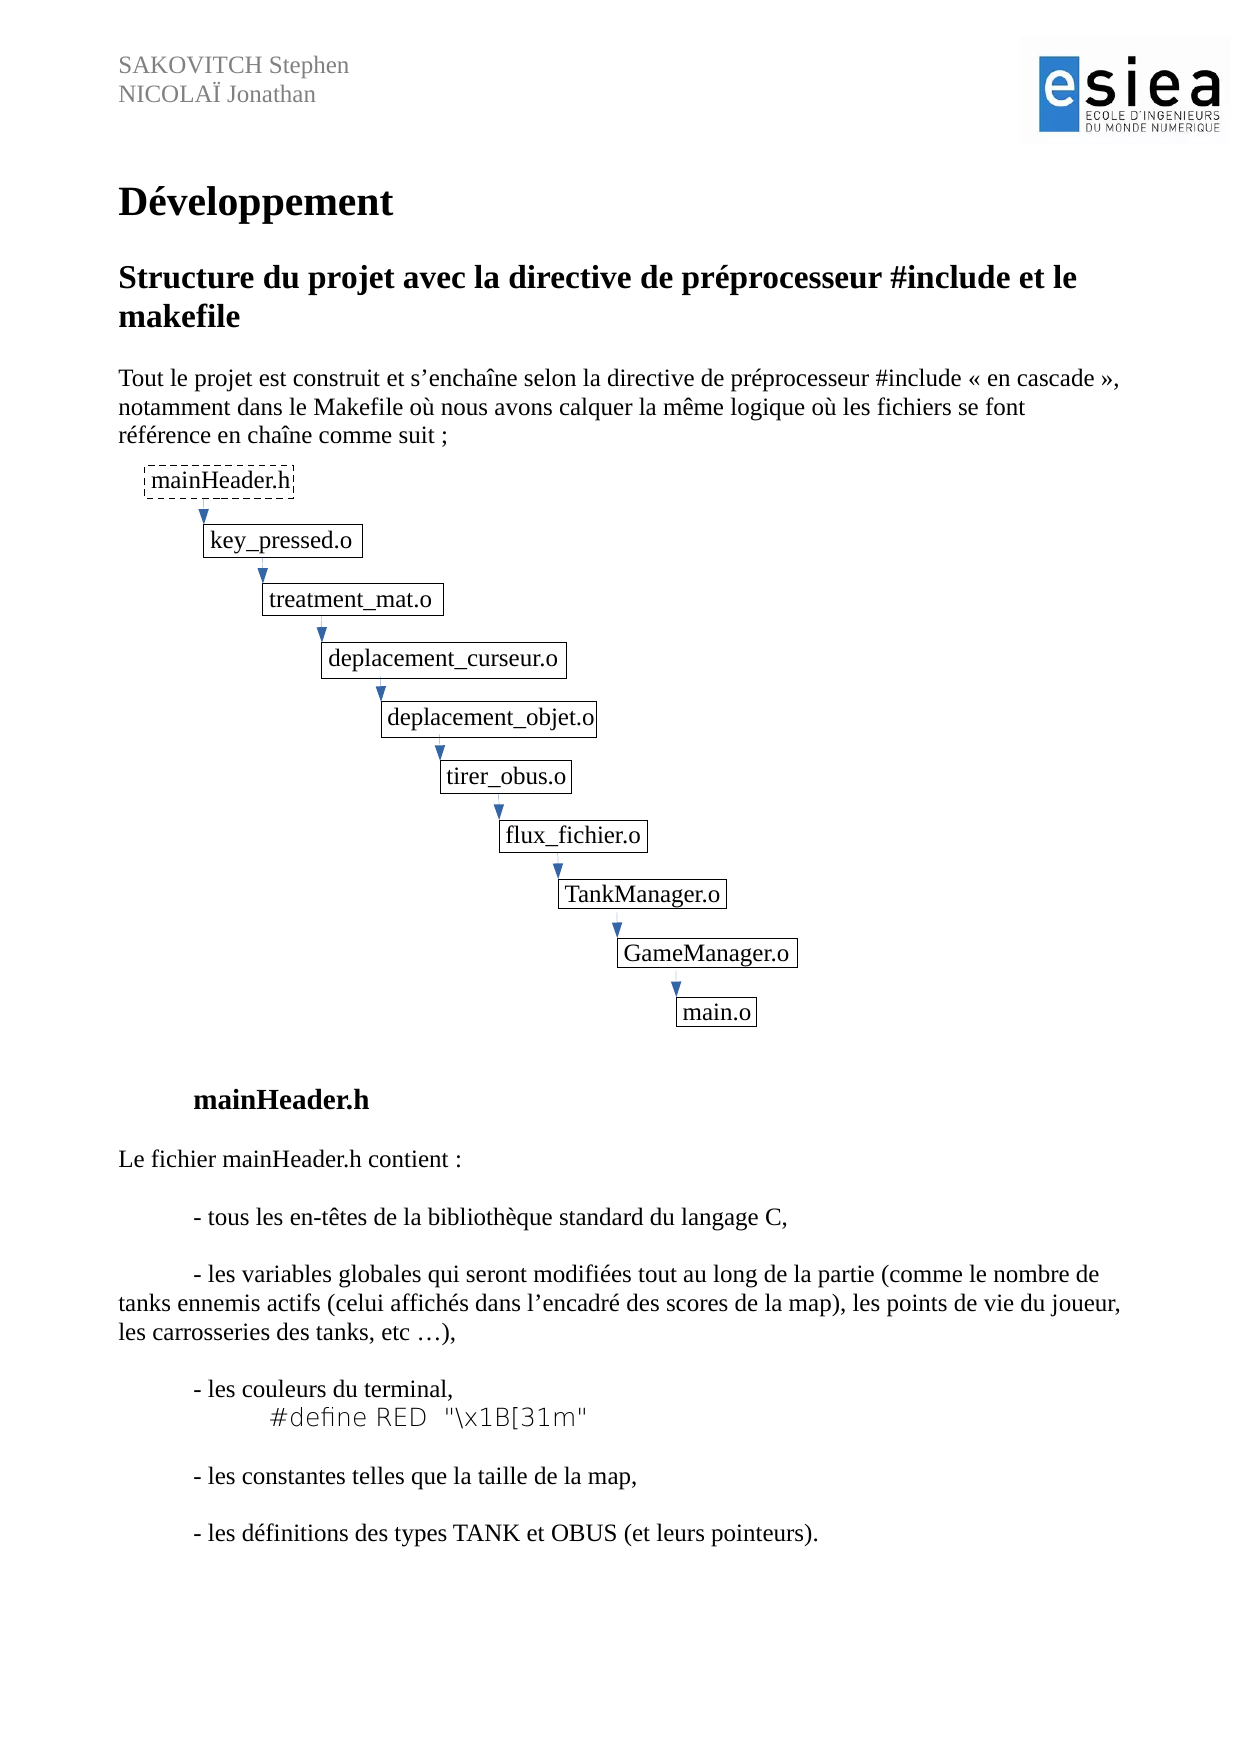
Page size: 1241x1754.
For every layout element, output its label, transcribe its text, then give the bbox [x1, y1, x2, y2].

text Tout le projet est construit et s’enchaîne selon la directive de préprocesseur #include « en cascade », notamment dans le Makefile où nous avons calquer la même logique où les fichiers se font référence en chaîne comme suit ; [118, 363, 1122, 449]
text - tous les en-têtes de la bibliothèque standard du langage C, [118, 1202, 1122, 1230]
text - les définitions des types TANK et OBUS (et leurs pointeurs). [118, 1518, 1122, 1547]
text - les variables globales qui seront modifiées tout au long de la partie (comme le nombre de tanks ennemis actifs (celui affichés dans l’encadré des scores de la map), les points de vie du joueur, les carrosseries des tanks, etc …), [118, 1259, 1122, 1345]
text #define RED "\x1B[31m" [118, 1403, 1122, 1432]
picture [1020, 37, 1231, 145]
text mainHeader.h [118, 1082, 1122, 1115]
text Structure du projet avec la directive de préprocesseur #include et le makefile [118, 258, 1122, 334]
text - les couleurs du terminal, [118, 1374, 1122, 1403]
text Le fichier mainHeader.h contient : [118, 1144, 1122, 1173]
text - les constantes telles que la taille de la map, [118, 1461, 1122, 1490]
text Développement [118, 176, 1122, 224]
